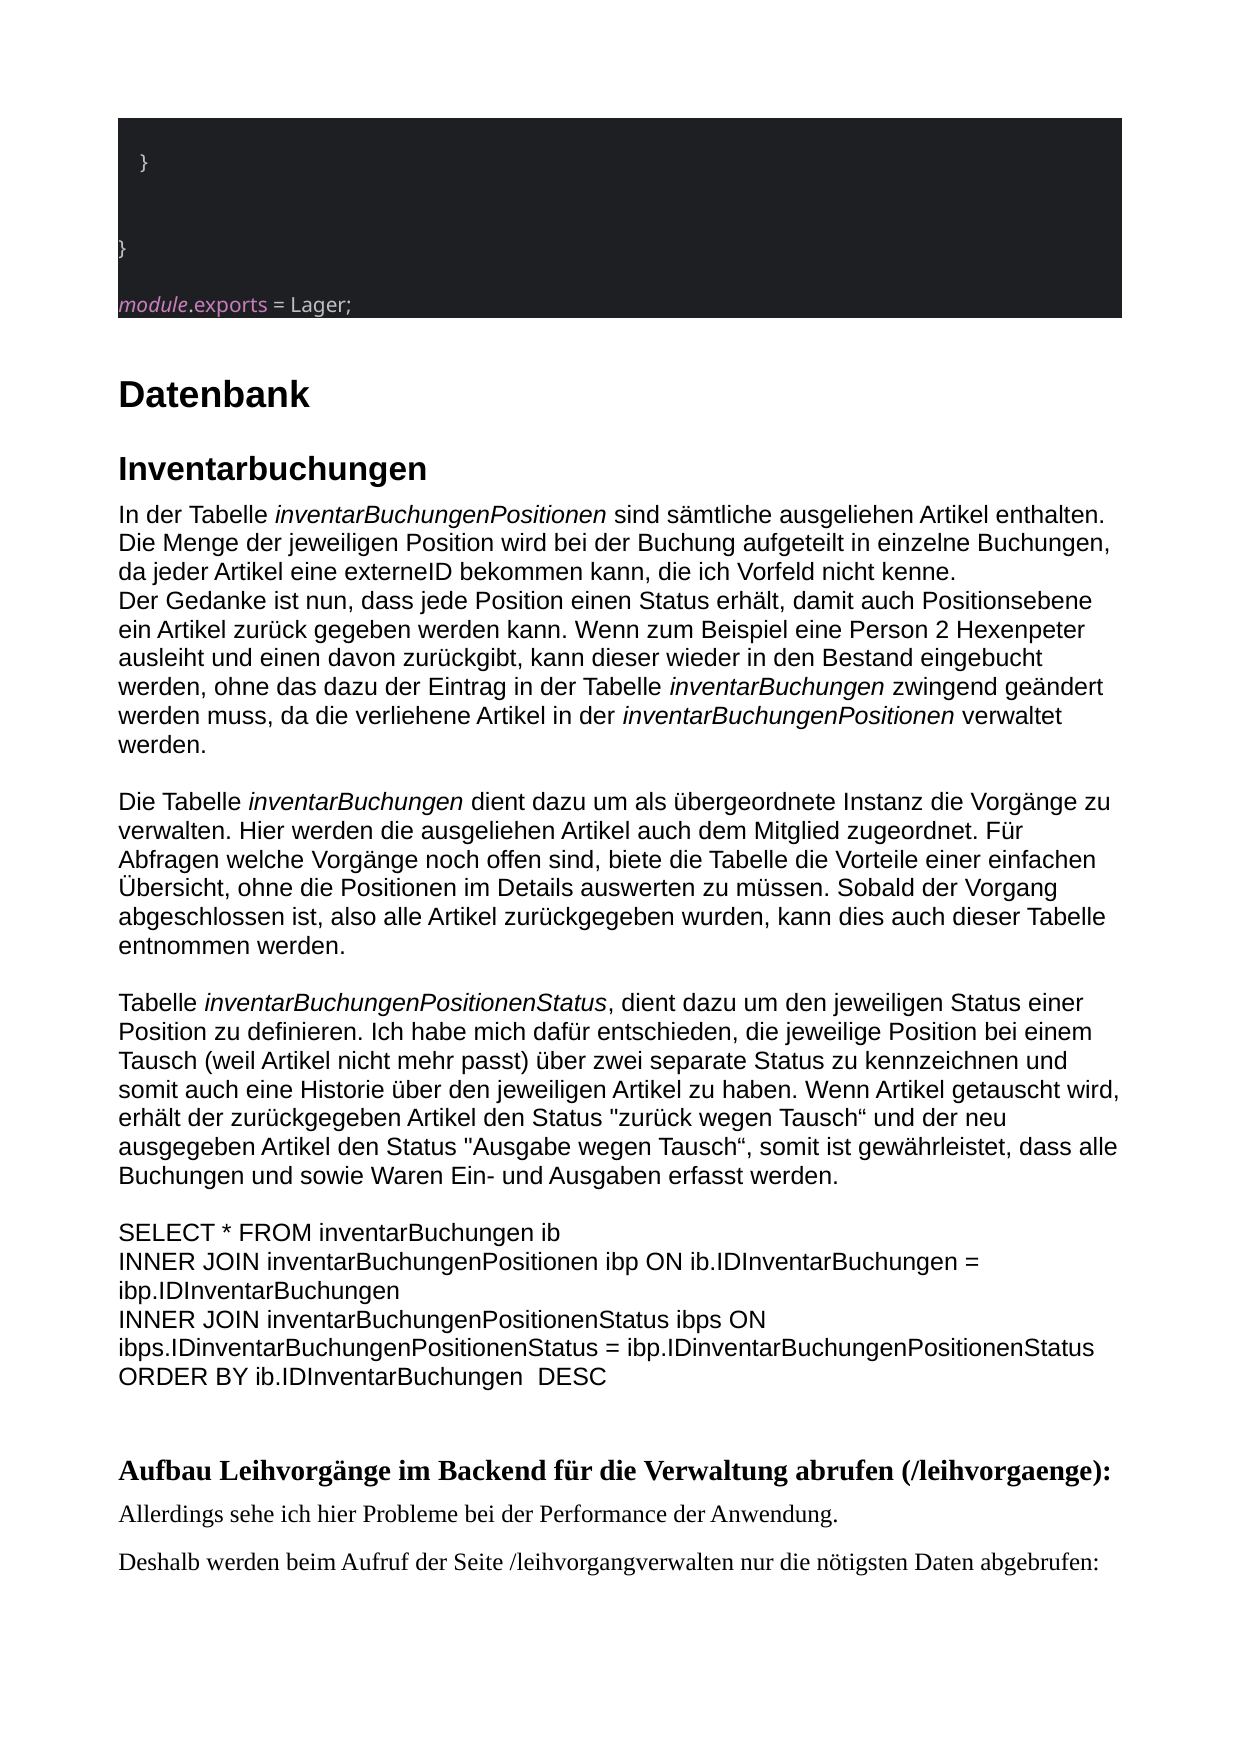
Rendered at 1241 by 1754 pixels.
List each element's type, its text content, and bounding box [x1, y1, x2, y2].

text Die Tabelle inventarBuchungen dient dazu um als übergeordnete Instanz die Vorgänge zu verwalten. Hier werden die ausgeliehen Artikel auch dem Mitglied zugeordnet. Für Abfragen welche Vorgänge noch offen sind, biete die Tabelle die Vorteile einer einfachen Übersicht, ohne die Positionen im Details auswerten zu müssen. Sobald der Vorgang abgeschlossen ist, also alle Artikel zurückgegeben wurden, kann dies auch dieser Tabelle entnommen werden. [118, 787, 1122, 959]
text Tabelle inventarBuchungenPositionenStatus, dient dazu um den jeweiligen Status einer Position zu definieren. Ich habe mich dafür entschieden, die jeweilige Position bei einem Tausch (weil Artikel nicht mehr passt) über zwei separate Status zu kennzeichnen und somit auch eine Historie über den jeweiligen Artikel zu haben. Wenn Artikel getauscht wird, erhält der zurückgegeben Artikel den Status "zurück wegen Tausch“ und der neu ausgegeben Artikel den Status "Ausgabe wegen Tausch“, somit ist gewährleistet, dass alle Buchungen und sowie Waren Ein- und Ausgaben erfasst werden. [118, 988, 1122, 1189]
text SELECT * FROM inventarBuchungen ib [118, 1218, 1122, 1247]
text ORDER BY ib.IDInventarBuchungen DESC [118, 1362, 1122, 1391]
text INNER JOIN inventarBuchungenPositionen ibp ON ib.IDInventarBuchungen = ibp.IDInventarBuchungen [118, 1247, 1122, 1304]
text INNER JOIN inventarBuchungenPositionenStatus ibps ON ibps.IDinventarBuchungenPositionenStatus = ibp.IDinventarBuchungenPositionenStatus [118, 1304, 1122, 1362]
subtitle Aufbau Leihvorgänge im Backend für die Verwaltung abrufen (/leihvorgaenge): [118, 1453, 1122, 1487]
subtitle Datenbank [118, 372, 1122, 415]
text Deshalb werden beim Aufruf der Seite /leihvorgangverwalten nur die nötigsten Daten abgebrufen: [118, 1547, 1122, 1575]
text Allerdings sehe ich hier Probleme bei der Performance der Anwendung. [118, 1499, 1122, 1528]
text Der Gedanke ist nun, dass jede Position einen Status erhält, damit auch Positionsebene ein Artikel zurück gegeben werden kann. Wenn zum Beispiel eine Person 2 Hexenpeter ausleiht und einen davon zurückgibt, kann dieser wieder in den Bestand eingebucht werden, ohne das dazu der Eintrag in der Tabelle inventarBuchungen zwingend geändert werden muss, da die verliehene Artikel in der inventarBuchungenPositionen verwaltet werden. [118, 586, 1122, 758]
subtitle Inventarbuchungen [118, 449, 1122, 487]
text In der Tabelle inventarBuchungenPositionen sind sämtliche ausgeliehen Artikel enthalten. Die Menge der jeweiligen Position wird bei der Buchung aufgeteilt in einzelne Buchungen, da jeder Artikel eine externeID bekommen kann, die ich Vorfeld nicht kenne. [118, 499, 1122, 586]
text } } module.exports = Lager; [118, 118, 1122, 318]
